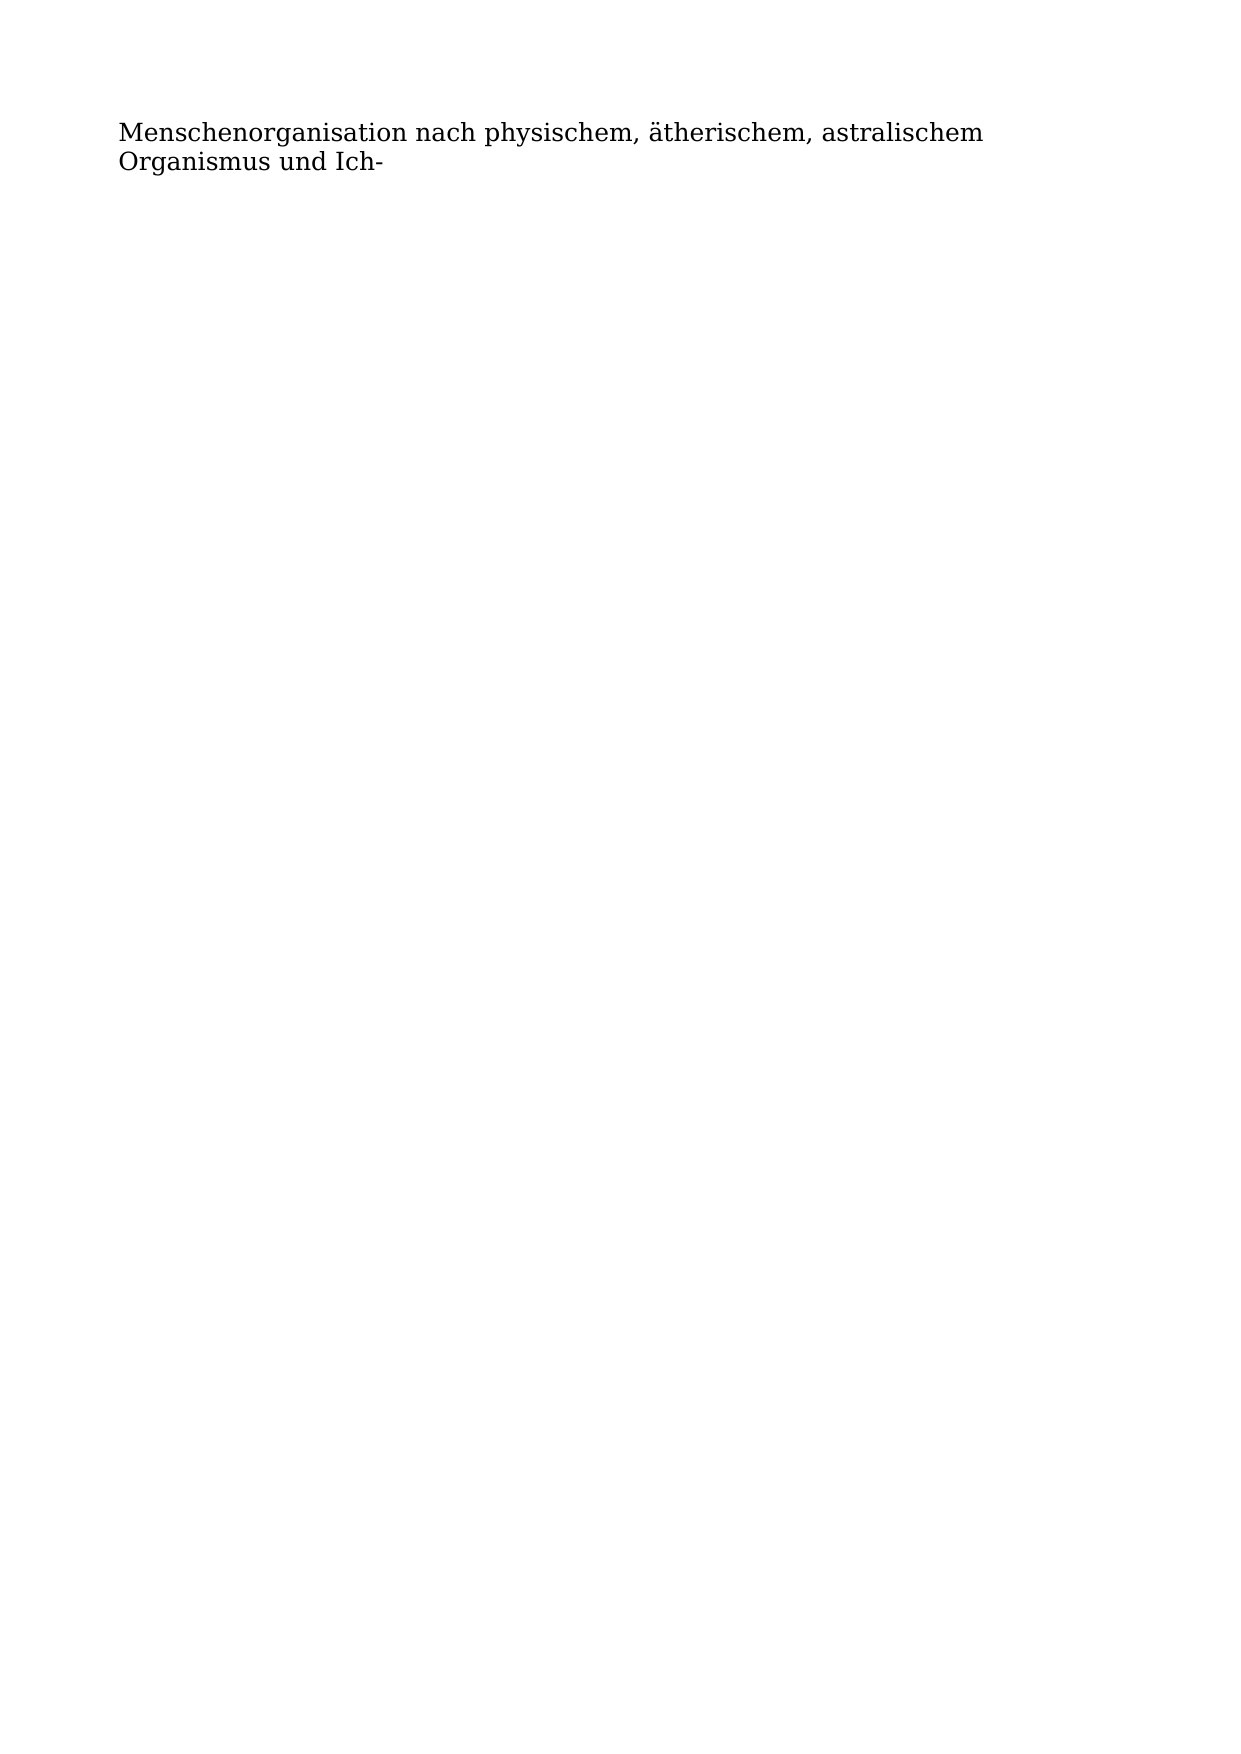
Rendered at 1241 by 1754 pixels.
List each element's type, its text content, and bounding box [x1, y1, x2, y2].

text Menschenorganisation nach physischem, ätherischem, astralischem Organismus und Ich- [118, 118, 1122, 176]
